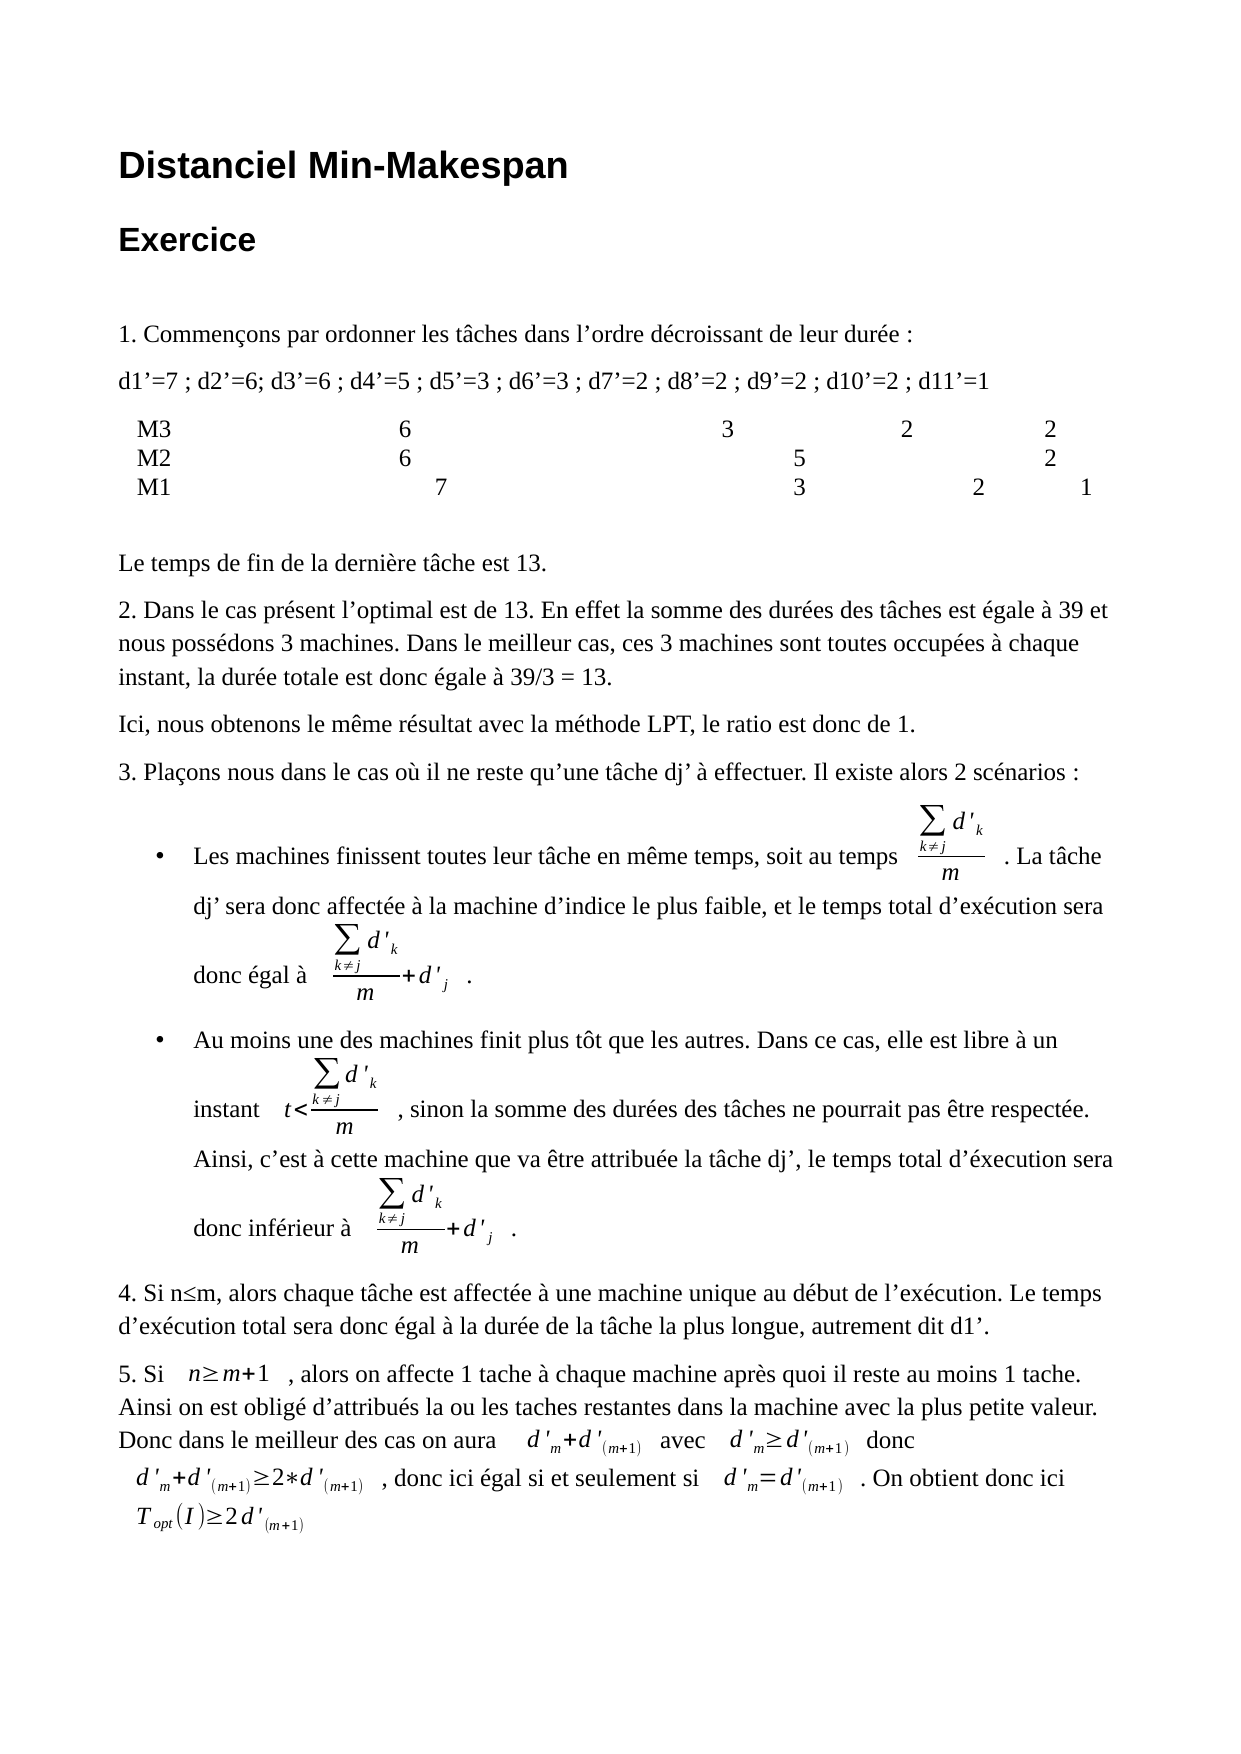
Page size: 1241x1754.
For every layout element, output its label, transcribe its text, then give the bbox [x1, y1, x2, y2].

table_cell 1 [1050, 472, 1122, 500]
text 1. Commençons par ordonner les tâches dans l’ordre décroissant de leur durée : [118, 319, 1122, 348]
subtitle Distanciel Min-Makespan [118, 143, 1122, 187]
table_header 2 [835, 414, 978, 443]
table_cell 2 [907, 472, 1050, 500]
table_cell M1 [118, 472, 190, 500]
table_cell 7 [190, 472, 692, 500]
list Au moins une des machines finit plus tôt que les autres. Dans ce cas, elle est libre à un instant , sinon la somme des durées des tâches ne pourrait pas être respectée. Ainsi, c’est à cette machine que va être attribuée la tâche dj’, le temps total d’éxecution sera donc inférieur à . [156, 1025, 1122, 1259]
table_cell 3 [692, 472, 907, 500]
text 5. Si , alors on affecte 1 tache à chaque machine après quoi il reste au moins 1 tache. Ainsi on est obligé d’attribués la ou les taches restantes dans la machine avec la plus petite valeur. Donc dans le meilleur des cas on aura avec donc , donc ici égal si et seulement si . On obtient donc ici [118, 1359, 1122, 1534]
list Les machines finissent toutes leur tâche en même temps, soit au temps. La tâche dj’ sera donc affectée à la machine d’indice le plus faible, et le temps total d’exécution sera donc égal à . [156, 804, 1122, 1006]
text 4. Si n≤m, alors chaque tâche est affectée à une machine unique au début de l’exécution. Le temps d’exécution total sera donc égal à la durée de la tâche la plus longue, autrement dit d1’. [118, 1278, 1122, 1340]
table_cell 5 [620, 443, 978, 472]
text Ici, nous obtenons le même résultat avec la méthode LPT, le ratio est donc de 1. [118, 709, 1122, 738]
table_cell 6 [190, 443, 620, 472]
table_header 2 [979, 414, 1122, 443]
text 2. Dans le cas présent l’optimal est de 13. En effet la somme des durées des tâches est égale à 39 et nous possédons 3 machines. Dans le meilleur cas, ces 3 machines sont toutes occupées à chaque instant, la durée totale est donc égale à 39/3 = 13. [118, 596, 1122, 690]
subtitle Exercice [118, 220, 1122, 259]
table_header M3 [118, 414, 190, 443]
table_cell M2 [118, 443, 190, 472]
table_header 3 [620, 414, 835, 443]
table_cell 2 [979, 443, 1122, 472]
text 3. Plaçons nous dans le cas où il ne reste qu’une tâche dj’ à effectuer. Il existe alors 2 scénarios : [118, 757, 1122, 786]
text Le temps de fin de la dernière tâche est 13. [118, 548, 1122, 577]
table_header 6 [190, 414, 620, 443]
text d1’=7 ; d2’=6; d3’=6 ; d4’=5 ; d5’=3 ; d6’=3 ; d7’=2 ; d8’=2 ; d9’=2 ; d10’=2 ; d11’=1 [118, 366, 1122, 395]
